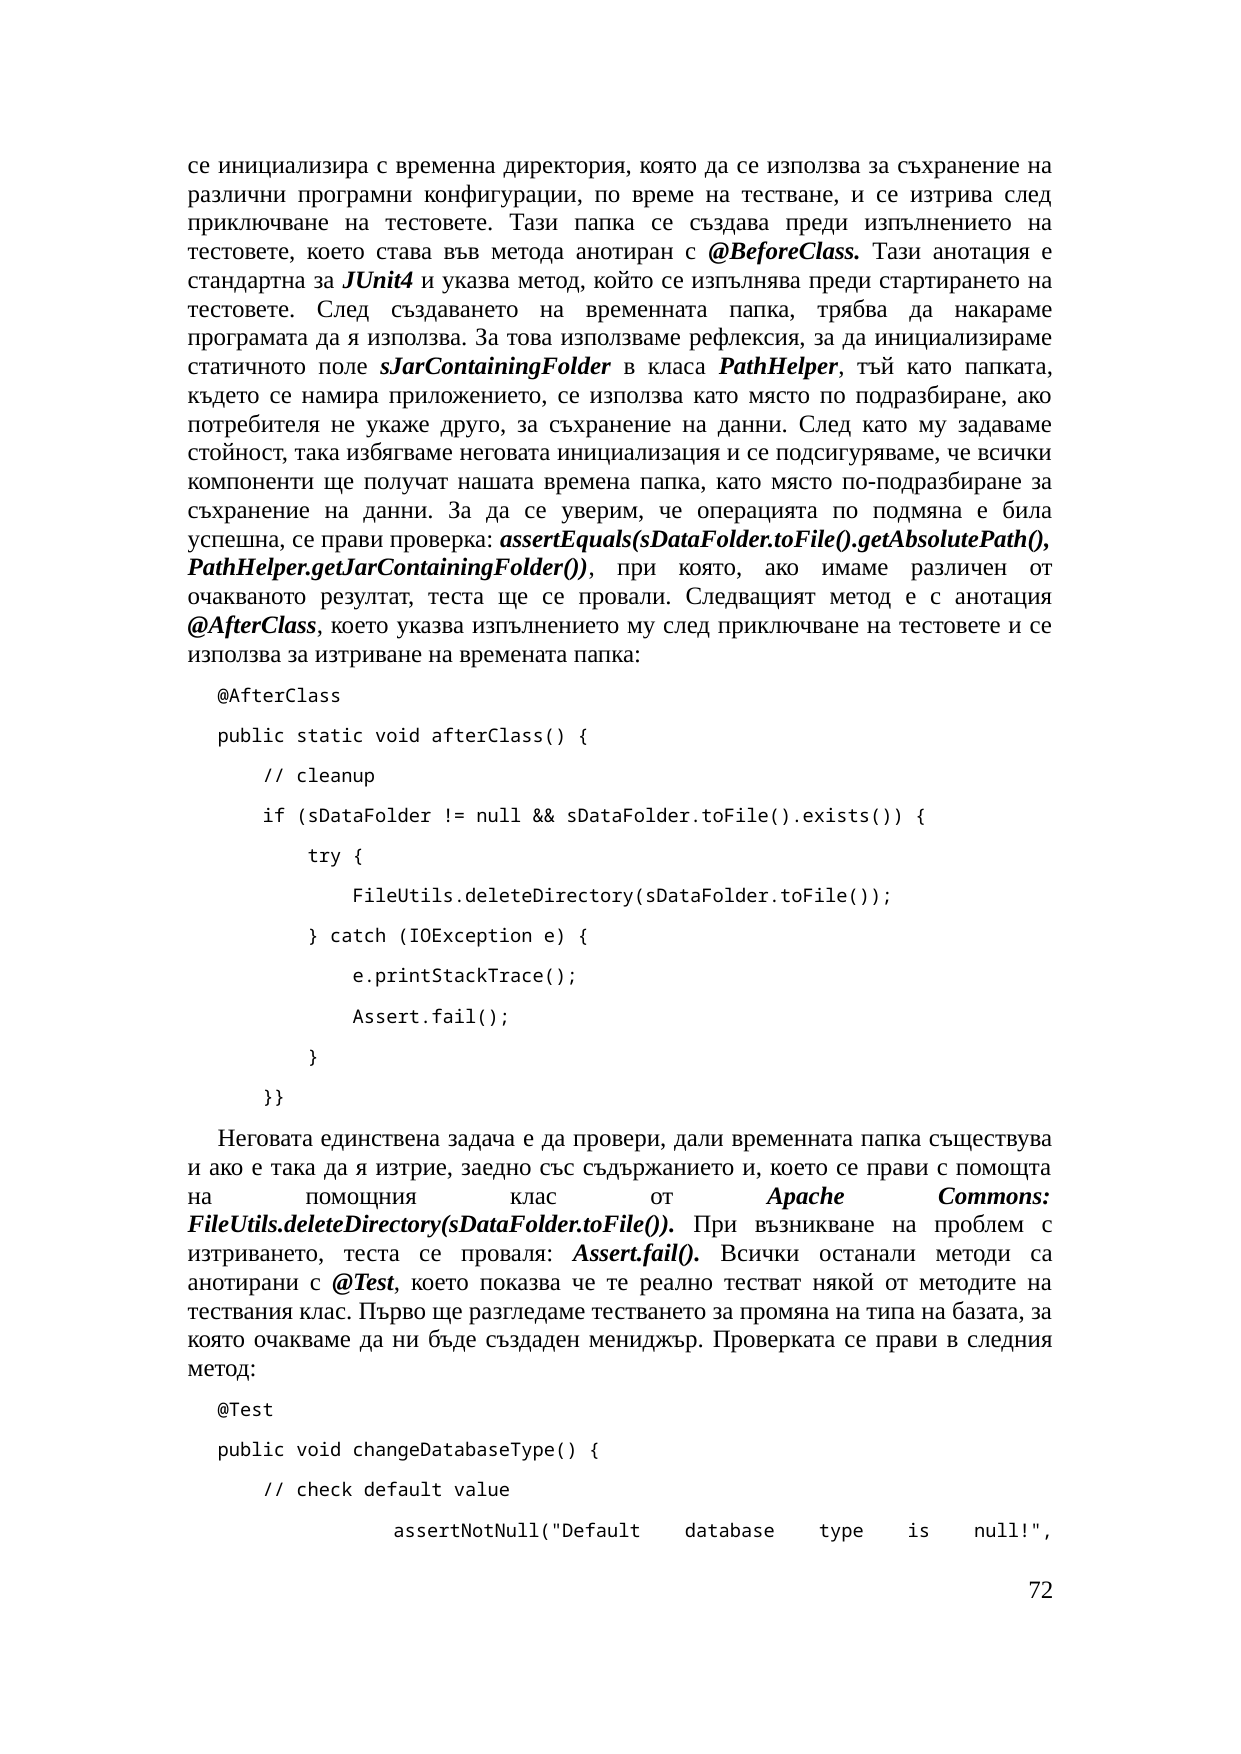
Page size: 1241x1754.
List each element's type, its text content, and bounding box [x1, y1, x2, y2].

text } [187, 1043, 1053, 1068]
text Assert.fail(); [187, 1003, 1053, 1028]
text if (sDataFolder != null && sDataFolder.toFile().exists()) { [187, 802, 1053, 828]
text @Test [187, 1397, 1053, 1422]
text try { [187, 842, 1053, 868]
text public static void afterClass() { [187, 722, 1053, 748]
text @AfterClass [187, 682, 1053, 708]
text }} [187, 1083, 1053, 1109]
text се инициализира с временна директория, която да се използва за съхранение на различни програмни конфигурации, по време на тестване, и се изтрива след приключване на тестовете. Тази папка се създава преди изпълнението на тестовете, което става във метода анотиран с @BeforeClass. Тази анотация е стандартна за JUnit4 и указва метод, който се изпълнява преди стартирането на тестовете. След създаването на временната папка, трябва да накараме програмата да я използва. За това използваме рефлексия, за да инициализираме статичното поле sJarContainingFolder в класа PathHelper, тъй като папката, където се намира приложението, се използва като място по подразбиране, ако потребителя не укаже друго, за съхранение на данни. След като му задаваме стойност, така избягваме неговата инициализация и се подсигуряваме, че всички компоненти ще получат нашата времена папка, като място по-подразбиране за съхранение на данни. За да се уверим, че операцията по подмяна е била успешна, се прави проверка: assertEquals(sDataFolder.toFile().getAbsolutePath(), PathHelper.getJarContainingFolder()), при която, ако имаме различен от очакваното резултат, теста ще се провали. Следващият метод е с анотация @AfterClass, което указва изпълнението му след приключване на тестовете и се използва за изтриване на времената папка: [187, 150, 1053, 667]
text public void changeDatabaseType() { [187, 1437, 1053, 1462]
text // check default value [187, 1477, 1053, 1502]
text assertNotNull("Default database type is null!", [187, 1517, 1053, 1542]
text // cleanup [187, 762, 1053, 788]
text Неговата единствена задача е да провери, дали временната папка съществува и ако е така да я изтрие, заедно със съдържанието и, което се прави с помощта на помощния клас от Apache Commons: FileUtils.deleteDirectory(sDataFolder.toFile()). При възникване на проблем с изтриването, теста се проваля: Assert.fail(). Всички останали методи са анотирани с @Test, което показва че те реално тестват някой от методите на тествания клас. Първо ще разгледаме тестването за промяна на типа на базата, за която очакваме да ни бъде създаден мениджър. Проверката се прави в следния метод: [187, 1123, 1053, 1382]
text FileUtils.deleteDirectory(sDataFolder.toFile()); [187, 883, 1053, 908]
text } catch (IOException e) { [187, 923, 1053, 948]
text e.printStackTrace(); [187, 963, 1053, 988]
